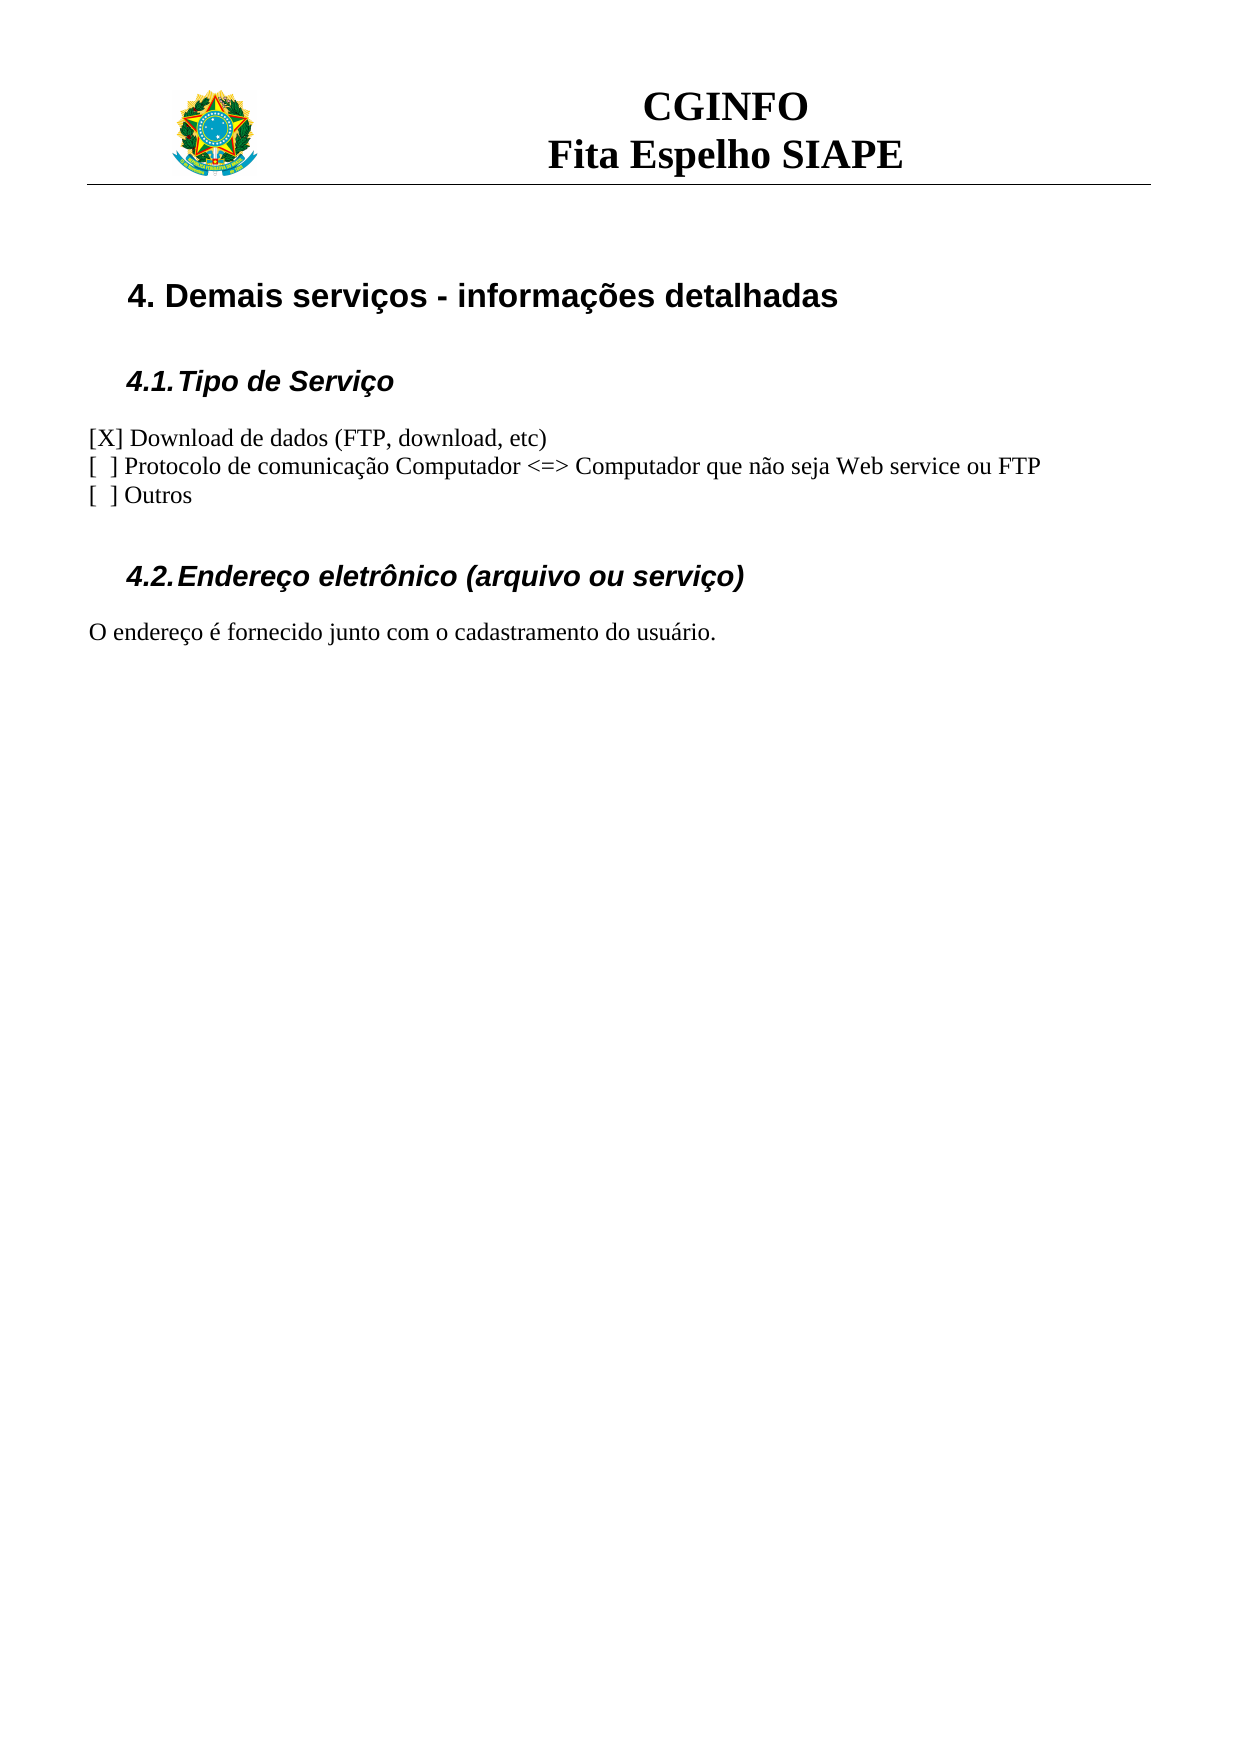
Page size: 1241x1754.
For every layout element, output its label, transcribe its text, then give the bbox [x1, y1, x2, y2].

subtitle Demais serviços - informações detalhadas [118, 276, 1151, 314]
subtitle Tipo de Serviço [118, 364, 1151, 398]
subtitle Endereço eletrônico (arquivo ou serviço) [118, 559, 1151, 592]
text [X] Download de dados (FTP, download, etc) [89, 423, 1151, 451]
picture [172, 90, 258, 176]
text [ ] Outros [89, 480, 1151, 509]
picture [230, 156, 258, 176]
text O endereço é fornecido junto com o cadastramento do usuário. [89, 617, 1151, 646]
text [ ] Protocolo de comunicação Computador <=> Computador que não seja Web service ou FTP [89, 451, 1151, 480]
